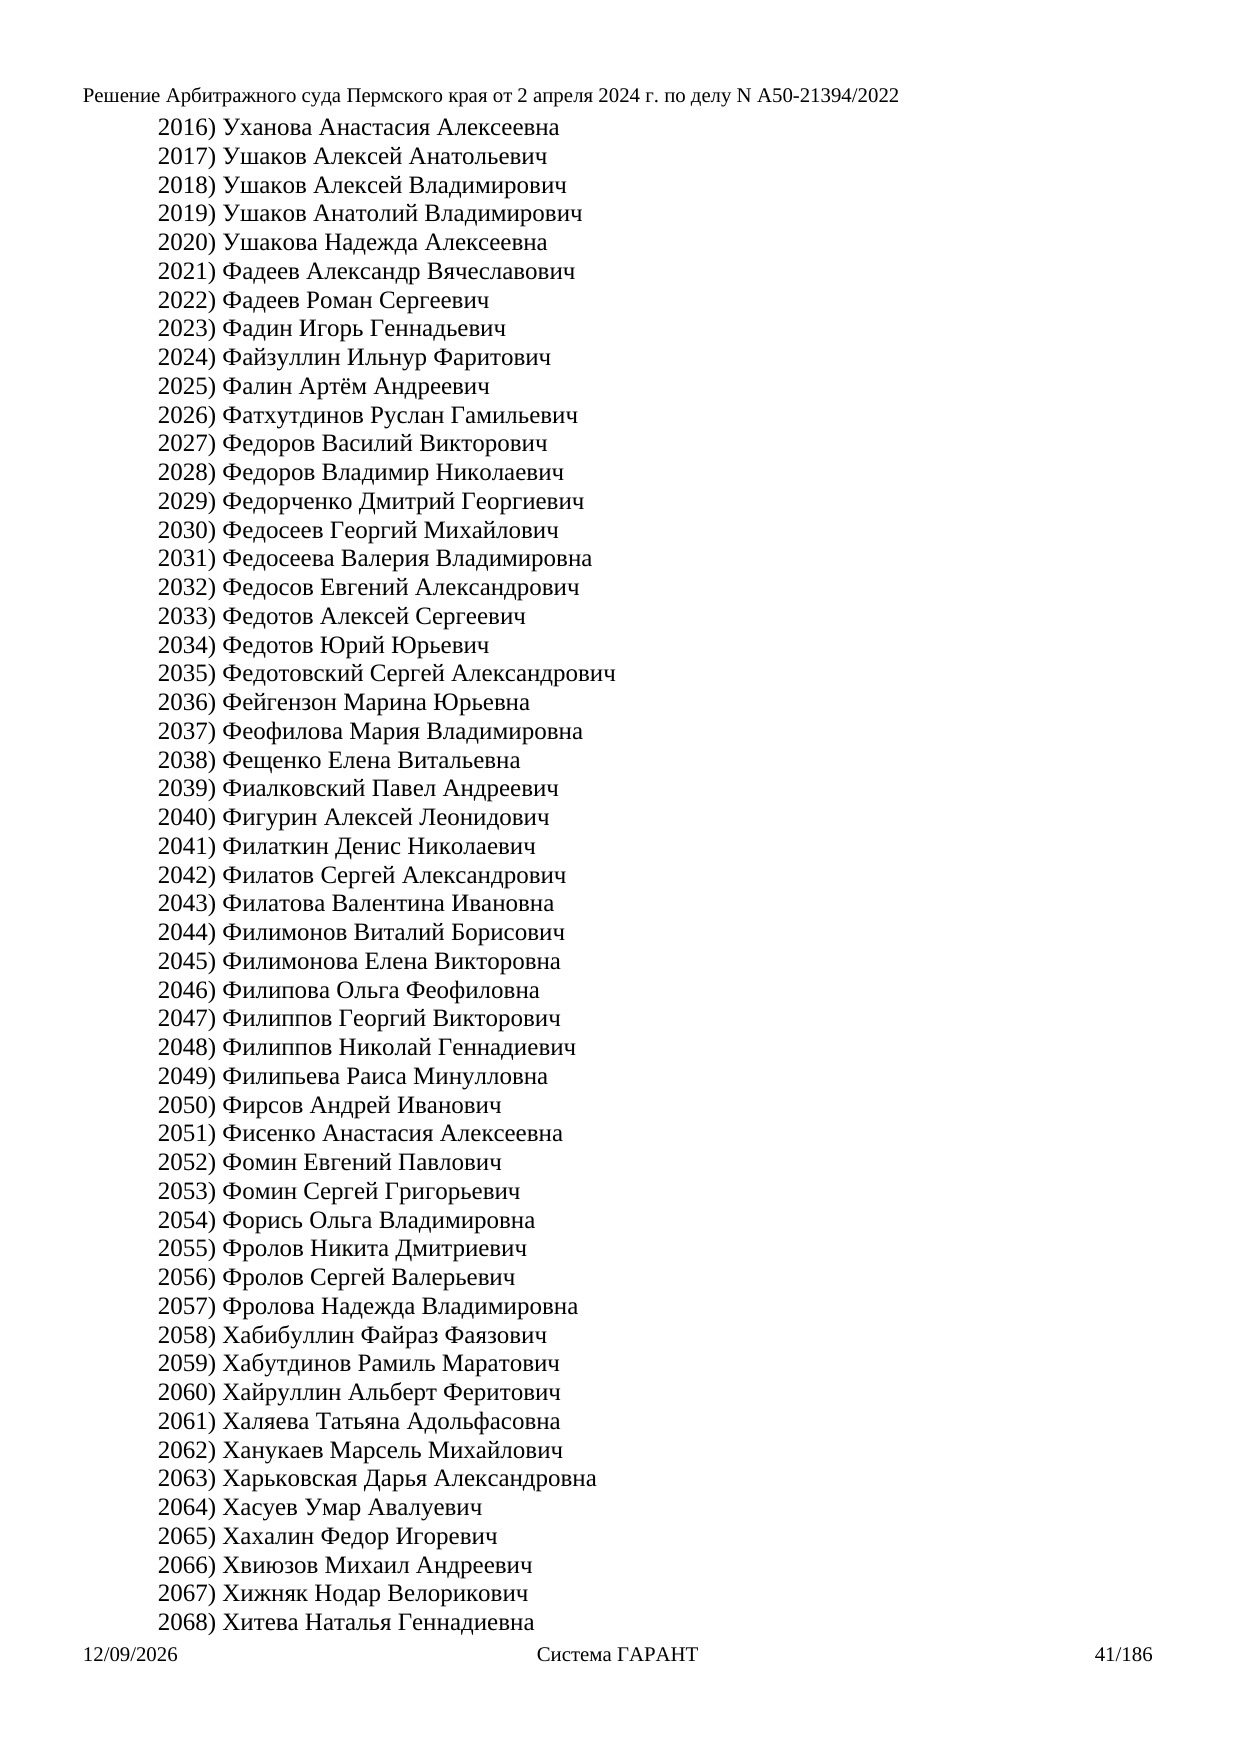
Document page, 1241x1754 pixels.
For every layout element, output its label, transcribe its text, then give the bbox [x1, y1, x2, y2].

text 2050) Фирсов Андрей Иванович [83, 1090, 1157, 1118]
text 2062) Ханукаев Марсель Михайлович [83, 1435, 1157, 1463]
text 2049) Филипьева Раиса Минулловна [83, 1061, 1157, 1090]
text 2051) Фисенко Анастасия Алексеевна [83, 1118, 1157, 1147]
text 2029) Федорченко Дмитрий Георгиевич [83, 486, 1157, 515]
text 2052) Фомин Евгений Павлович [83, 1147, 1157, 1176]
text 2059) Хабутдинов Рамиль Маратович [83, 1348, 1157, 1377]
text 2037) Феофилова Мария Владимировна [83, 716, 1157, 745]
text 2024) Файзуллин Ильнур Фаритович [83, 342, 1157, 371]
text 2027) Федоров Василий Викторович [83, 428, 1157, 457]
text 2057) Фролова Надежда Владимировна [83, 1291, 1157, 1320]
text 2065) Хахалин Федор Игоревич [83, 1521, 1157, 1550]
text 2048) Филиппов Николай Геннадиевич [83, 1032, 1157, 1061]
text 2016) Уханова Анастасия Алексеевна [83, 112, 1157, 141]
text 2022) Фадеев Роман Сергеевич [83, 285, 1157, 313]
text 2036) Фейгензон Марина Юрьевна [83, 687, 1157, 716]
text 2021) Фадеев Александр Вячеславович [83, 256, 1157, 285]
text 2040) Фигурин Алексей Леонидович [83, 802, 1157, 831]
text 2045) Филимонова Елена Викторовна [83, 946, 1157, 975]
text 2044) Филимонов Виталий Борисович [83, 917, 1157, 946]
text 2028) Федоров Владимир Николаевич [83, 457, 1157, 486]
text 2026) Фатхутдинов Руслан Гамильевич [83, 400, 1157, 428]
text 2043) Филатова Валентина Ивановна [83, 888, 1157, 917]
text 2068) Хитева Наталья Геннадиевна [83, 1607, 1157, 1636]
text 2039) Фиалковский Павел Андреевич [83, 773, 1157, 802]
text 2019) Ушаков Анатолий Владимирович [83, 198, 1157, 227]
text 2031) Федосеева Валерия Владимировна [83, 543, 1157, 572]
text 2067) Хижняк Нодар Велорикович [83, 1578, 1157, 1607]
text 2030) Федосеев Георгий Михайлович [83, 515, 1157, 543]
text 2056) Фролов Сергей Валерьевич [83, 1262, 1157, 1291]
text 2038) Фещенко Елена Витальевна [83, 745, 1157, 773]
text 2032) Федосов Евгений Александрович [83, 572, 1157, 601]
text 2053) Фомин Сергей Григорьевич [83, 1176, 1157, 1205]
text 2025) Фалин Артём Андреевич [83, 371, 1157, 400]
text 2047) Филиппов Георгий Викторович [83, 1003, 1157, 1032]
text 2055) Фролов Никита Дмитриевич [83, 1233, 1157, 1262]
text 2054) Форись Ольга Владимировна [83, 1205, 1157, 1233]
text 2023) Фадин Игорь Геннадьевич [83, 313, 1157, 342]
text 2033) Федотов Алексей Сергеевич [83, 601, 1157, 630]
text 2060) Хайруллин Альберт Феритович [83, 1377, 1157, 1406]
text 2020) Ушакова Надежда Алексеевна [83, 227, 1157, 256]
text 2066) Хвиюзов Михаил Андреевич [83, 1550, 1157, 1578]
text 2018) Ушаков Алексей Владимирович [83, 170, 1157, 198]
text 2063) Харьковская Дарья Александровна [83, 1463, 1157, 1492]
text 2064) Хасуев Умар Авалуевич [83, 1492, 1157, 1521]
text 2035) Федотовский Сергей Александрович [83, 658, 1157, 687]
text 2034) Федотов Юрий Юрьевич [83, 630, 1157, 658]
text 2041) Филаткин Денис Николаевич [83, 831, 1157, 860]
text 2061) Халяева Татьяна Адольфасовна [83, 1406, 1157, 1435]
text 2017) Ушаков Алексей Анатольевич [83, 141, 1157, 170]
text 2042) Филатов Сергей Александрович [83, 860, 1157, 888]
text 2058) Хабибуллин Файраз Фаязович [83, 1320, 1157, 1348]
text 2046) Филипова Ольга Феофиловна [83, 975, 1157, 1003]
